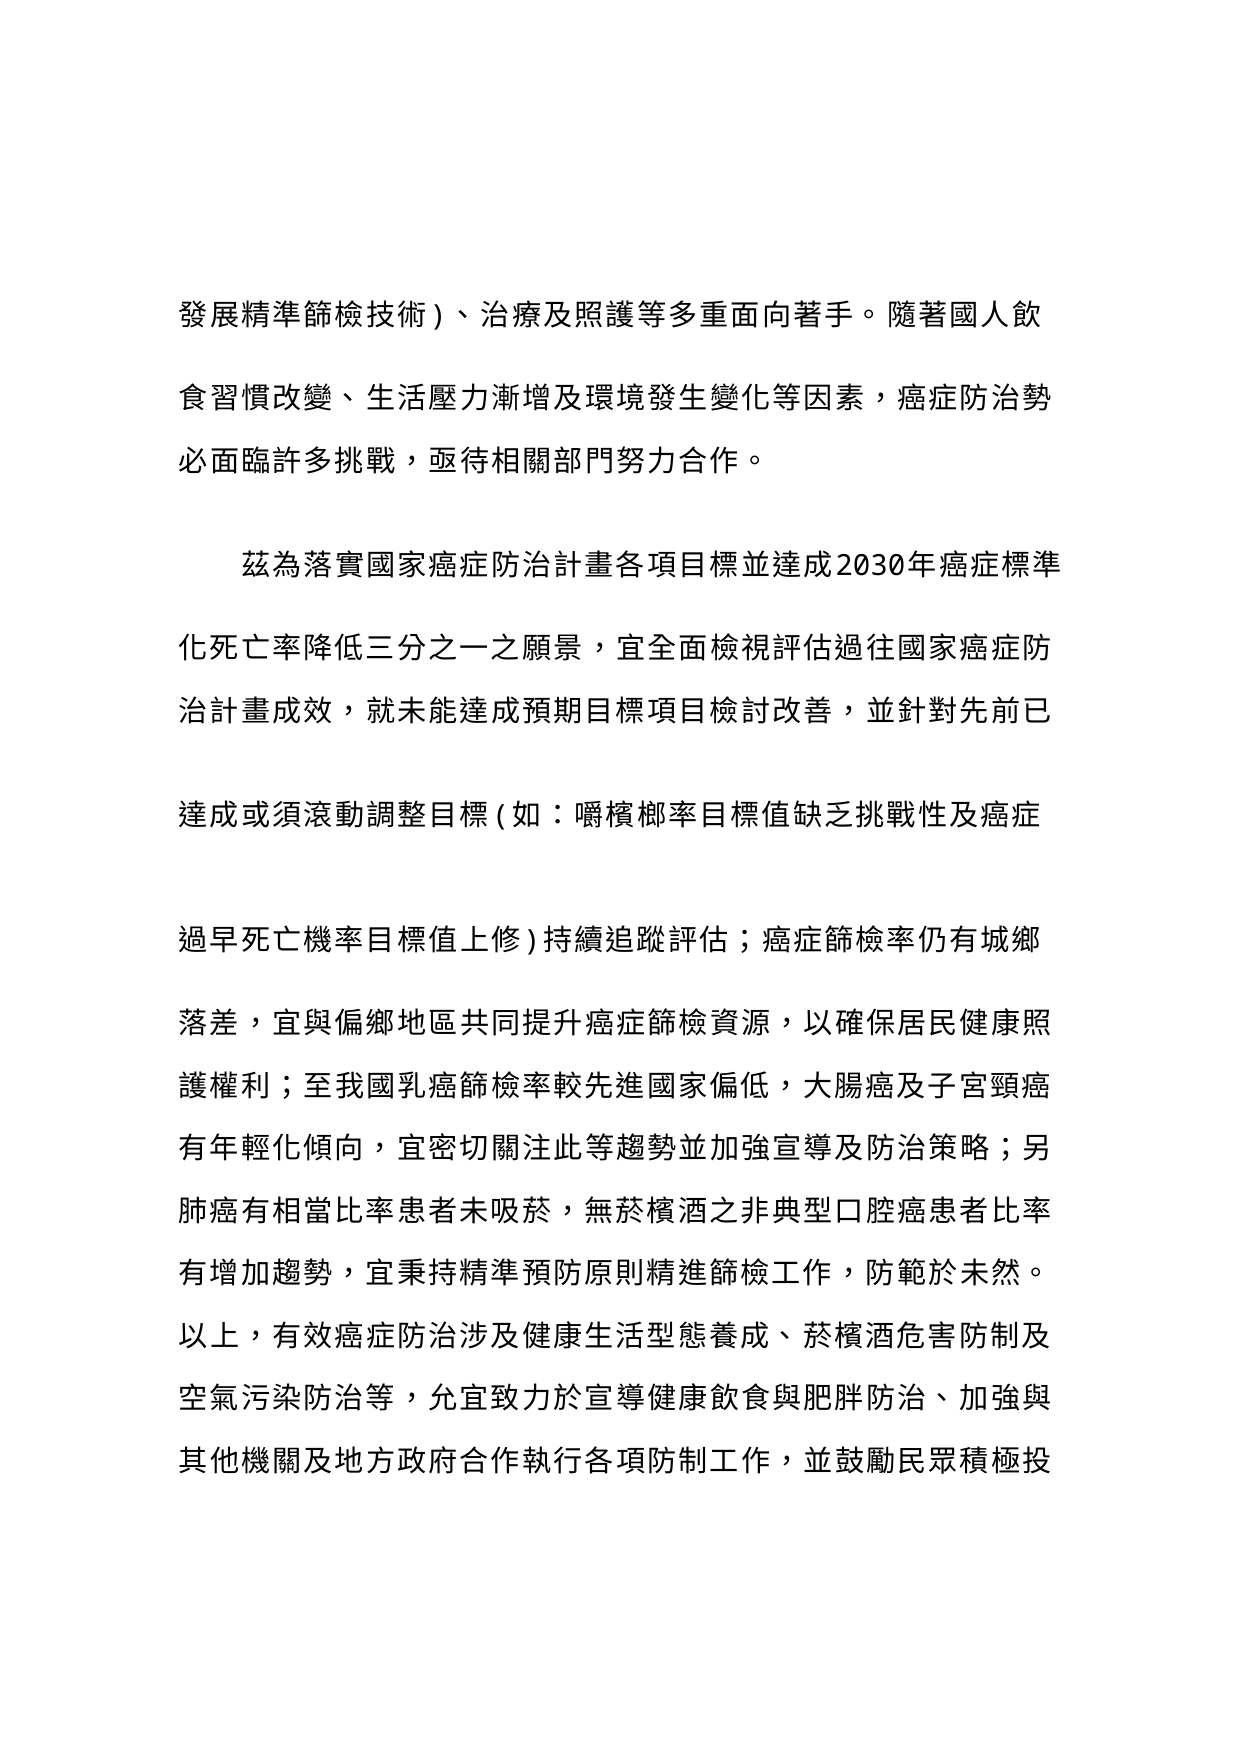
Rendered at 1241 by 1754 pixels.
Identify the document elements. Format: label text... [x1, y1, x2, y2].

text 茲為落實國家癌症防治計畫各項目標並達成2030年癌症標準化死亡率降低三分之一之願景，宜全面檢視評估過往國家癌症防治計畫成效，就未能達成預期目標項目檢討改善，並針對先前已達成或須滾動調整目標(如：嚼檳榔率目標值缺乏挑戰性及癌症過早死亡機率目標值上修)持續追蹤評估；癌症篩檢率仍有城鄉落差，宜與偏鄉地區共同提升癌症篩檢資源，以確保居民健康照護權利；至我國乳癌篩檢率較先進國家偏低，大腸癌及子宮頸癌有年輕化傾向，宜密切關注此等趨勢並加強宣導及防治策略；另肺癌有相當比率患者未吸菸，無菸檳酒之非典型口腔癌患者比率有增加趨勢，宜秉持精準預防原則精進篩檢工作，防範於未然。以上，有效癌症防治涉及健康生活型態養成、菸檳酒危害防制及空氣污染防治等，允宜致力於宣導健康飲食與肥胖防治、加強與其他機關及地方政府合作執行各項防制工作，並鼓勵民眾積極投 [177, 479, 1063, 1479]
text 發展精準篩檢技術)、治療及照護等多重面向著手。隨著國人飲食習慣改變、生活壓力漸增及環境發生變化等因素，癌症防治勢必面臨許多挑戰，亟待相關部門努力合作。 [177, 229, 1063, 479]
